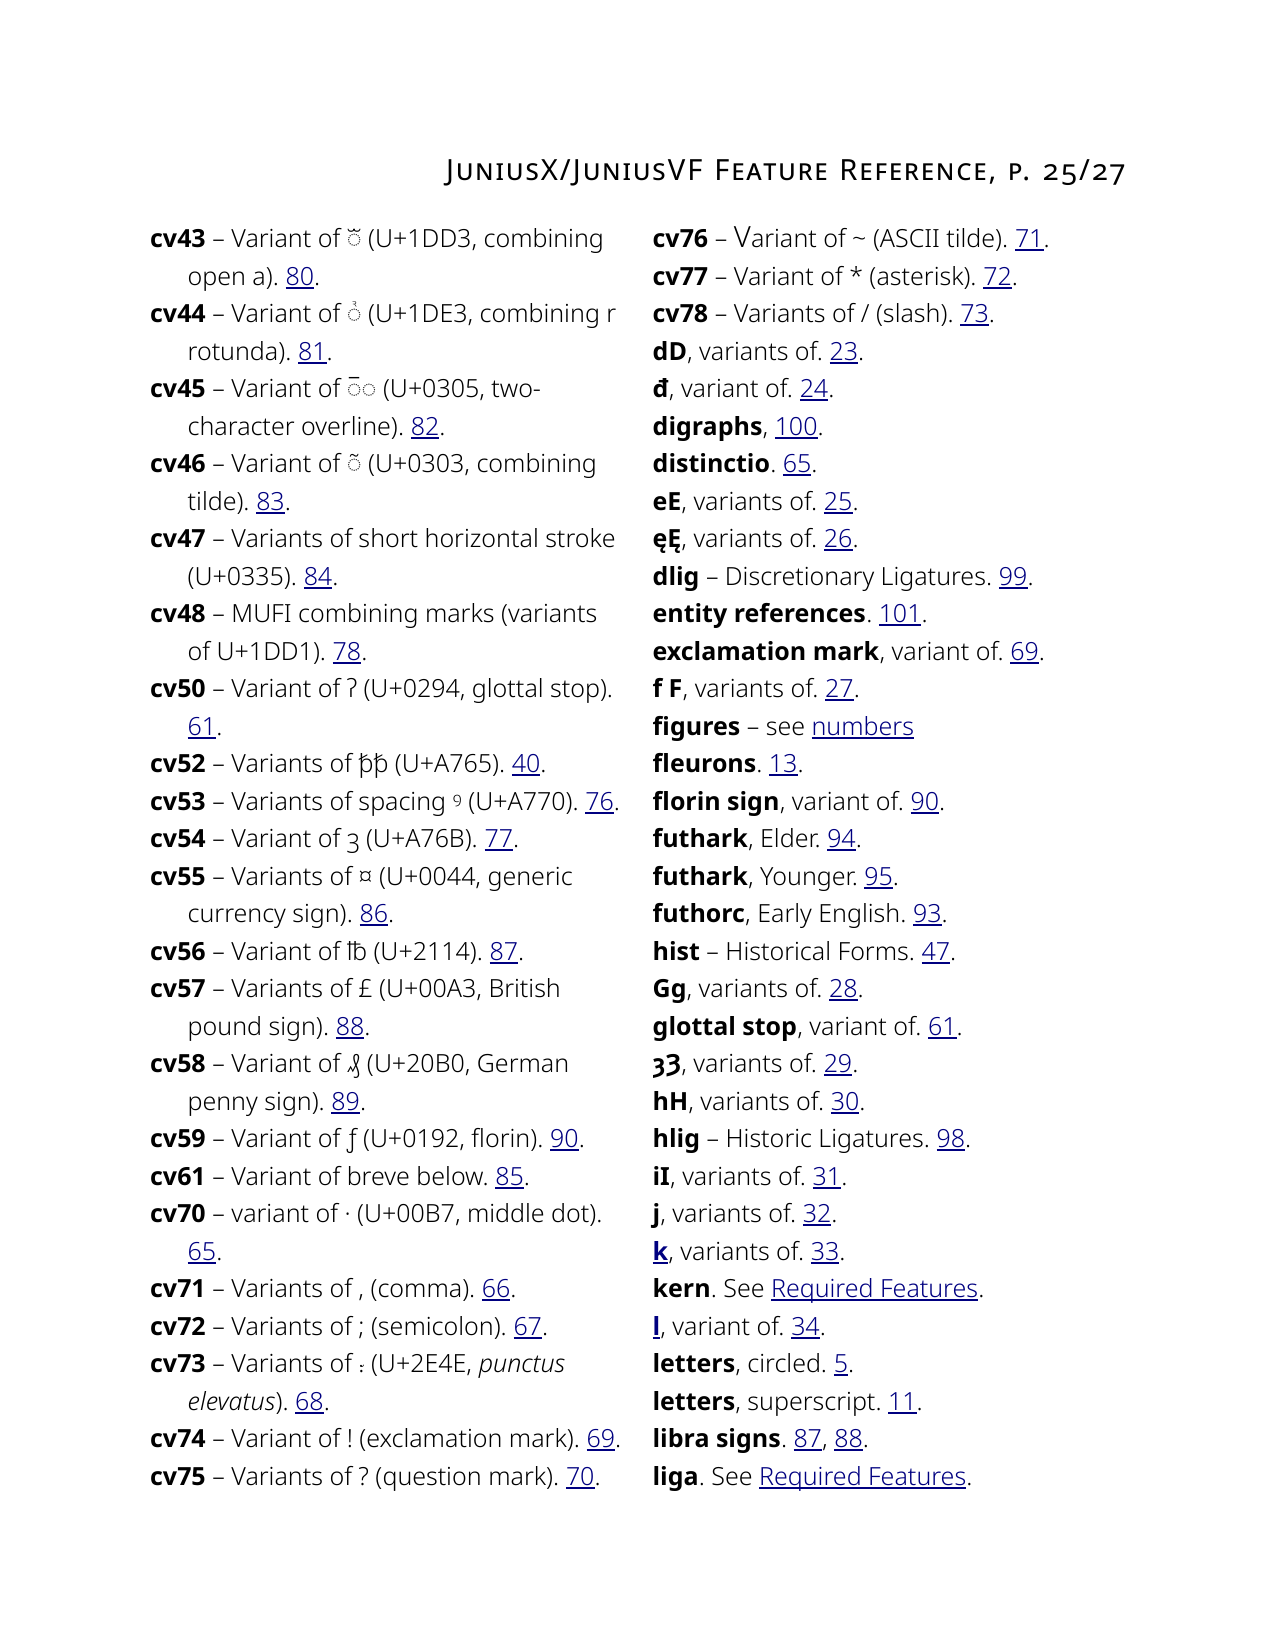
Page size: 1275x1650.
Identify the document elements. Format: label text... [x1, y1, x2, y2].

text exclamation mark, variant of. 69. [652, 630, 1125, 667]
text dlig – Discretionary Ligatures. 99. [652, 555, 1125, 592]
text liga. See Required Features. [652, 1455, 1125, 1492]
text f F, variants of. 27. [652, 667, 1125, 705]
text letters, circled. 5. [652, 1342, 1125, 1380]
text cv61 – Variant of breve below. 85. [150, 1155, 622, 1192]
text cv75 – Variants of ? (question mark). 70. [150, 1455, 622, 1492]
text glottal stop, variant of. 61. [652, 1005, 1125, 1042]
text ęĘ, variants of. 26. [652, 517, 1125, 555]
text cv73 – Variants of ⹎ (U+2E4E, punctus elevatus). 68. [150, 1342, 622, 1417]
text cv48 – MUFI combining marks (variants of U+1DD1). 78. [150, 592, 622, 667]
text futhorc, Early English. 93. [652, 892, 1125, 930]
text cv78 – Variants of / (slash). 73. [652, 292, 1125, 330]
text hH, variants of. 30. [652, 1080, 1125, 1117]
text eE, variants of. 25. [652, 480, 1125, 517]
text cv74 – Variant of ! (exclamation mark). 69. [150, 1417, 622, 1455]
text k, variants of. 33. [652, 1230, 1125, 1267]
text cv53 – Variants of spacing ꝰ (U+A770). 76. [150, 780, 622, 817]
text cv54 – Variant of ꝫ (U+A76B). 77. [150, 817, 622, 855]
text cv72 – Variants of ; (semicolon). 67. [150, 1305, 622, 1342]
text cv55 – Variants of ¤ (U+0044, generic currency sign). 86. [150, 855, 622, 930]
text cv44 – Variant of ◌ᷣ (U+1DE3, combining r rotunda). 81. [150, 292, 622, 367]
text cv46 – Variant of ◌̃ (U+0303, combining tilde). 83. [150, 442, 622, 517]
text cv50 – Variant of ʔ (U+0294, glottal stop). 61. [150, 667, 622, 742]
text fleurons. 13. [652, 742, 1125, 780]
text đ, variant of. 24. [652, 367, 1125, 405]
text cv45 – Variant of ◌̅◌ (U+0305, two-character overline). 82. [150, 367, 622, 442]
text dD, variants of. 23. [652, 330, 1125, 367]
text futhark, Younger. 95. [652, 855, 1125, 892]
text Gg, variants of. 28. [652, 967, 1125, 1005]
text hlig – Historic Ligatures. 98. [652, 1117, 1125, 1155]
text libra signs. 87, 88. [652, 1417, 1125, 1455]
text cv43 – Variant of ◌ᷓ (U+1DD3, combining open a). 80. [150, 217, 622, 292]
text cv59 – Variant of ƒ (U+0192, florin). 90. [150, 1117, 622, 1155]
text cv57 – Variants of £ (U+00A3, British pound sign). 88. [150, 967, 622, 1042]
text cv77 – Variant of * (asterisk). 72. [652, 255, 1125, 292]
text letters, superscript. 11. [652, 1380, 1125, 1417]
text cv71 – Variants of , (comma). 66. [150, 1267, 622, 1305]
text cv70 – variant of · (U+00B7, middle dot). 65. [150, 1192, 622, 1267]
text hist – Historical Forms. 47. [652, 930, 1125, 967]
text cv76 – Variant of ~ (ASCII tilde). 71. [652, 217, 1125, 255]
text cv47 – Variants of short horizontal stroke (U+0335). 84. [150, 517, 622, 592]
text cv58 – Variant of ₰ (U+20B0, German penny sign). 89. [150, 1042, 622, 1117]
text digraphs, 100. [652, 405, 1125, 442]
text cv56 – Variant of ℔ (U+2114). 87. [150, 930, 622, 967]
text cv52 – Variants of ꝥꝥ (U+A765). 40. [150, 742, 622, 780]
text ȝȜ, variants of. 29. [652, 1042, 1125, 1080]
text l, variant of. 34. [652, 1305, 1125, 1342]
text kern. See Required Features. [652, 1267, 1125, 1305]
text distinctio. 65. [652, 442, 1125, 480]
text futhark, Elder. 94. [652, 817, 1125, 855]
text florin sign, variant of. 90. [652, 780, 1125, 817]
text entity references. 101. [652, 592, 1125, 630]
text iI, variants of. 31. [652, 1155, 1125, 1192]
text figures – see numbers [652, 705, 1125, 742]
text j, variants of. 32. [652, 1192, 1125, 1230]
